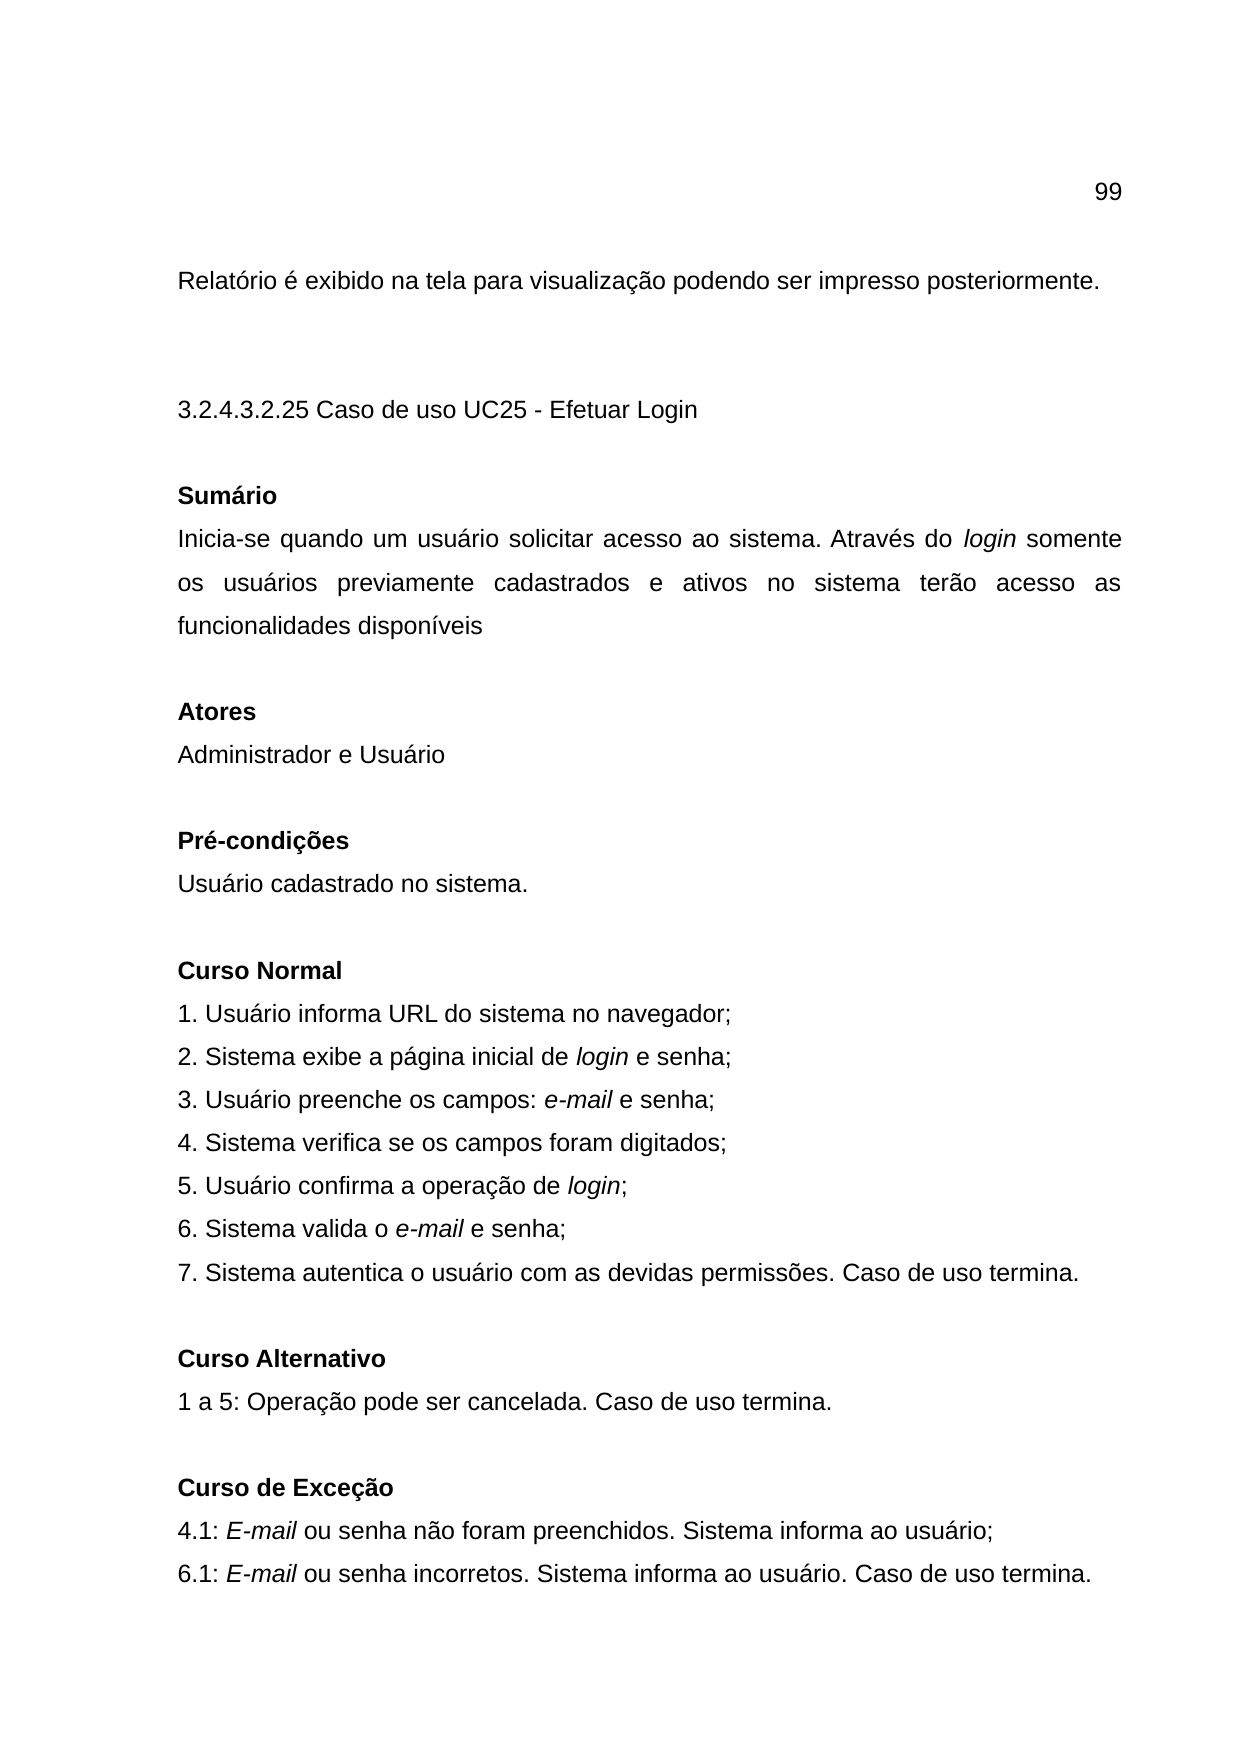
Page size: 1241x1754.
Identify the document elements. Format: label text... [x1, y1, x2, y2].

text Atores [177, 697, 1122, 726]
text 4. Sistema verifica se os campos foram digitados; [177, 1128, 1122, 1157]
text 6. Sistema valida o e-mail e senha; [177, 1214, 1122, 1243]
text Relatório é exibido na tela para visualização podendo ser impresso posteriormente. [177, 266, 1122, 294]
text 6.1: E-mail ou senha incorretos. Sistema informa ao usuário. Caso de uso termina. [177, 1559, 1122, 1588]
text 4.1: E-mail ou senha não foram preenchidos. Sistema informa ao usuário; [177, 1516, 1122, 1545]
text Curso Normal [177, 956, 1122, 984]
text Administrador e Usuário [177, 740, 1122, 769]
text Usuário cadastrado no sistema. [177, 869, 1122, 898]
text 3.2.4.3.2.25 Caso de uso UC25 - Efetuar Login [177, 395, 1122, 424]
text Pré-condições [177, 826, 1122, 855]
text Sumário [177, 481, 1122, 510]
text 5. Usuário confirma a operação de login; [177, 1171, 1122, 1200]
text 1. Usuário informa URL do sistema no navegador; [177, 999, 1122, 1028]
text 7. Sistema autentica o usuário com as devidas permissões. Caso de uso termina. [177, 1258, 1122, 1286]
text 3. Usuário preenche os campos: e-mail e senha; [177, 1085, 1122, 1114]
text 1 a 5: Operação pode ser cancelada. Caso de uso termina. [177, 1387, 1122, 1416]
text Curso de Exceção [177, 1473, 1122, 1502]
text 2. Sistema exibe a página inicial de login e senha; [177, 1042, 1122, 1071]
text Curso Alternativo [177, 1344, 1122, 1373]
text Inicia-se quando um usuário solicitar acesso ao sistema. Através do login somente os usuários previamente cadastrados e ativos no sistema terão acesso as funcionalidades disponíveis [177, 524, 1122, 639]
